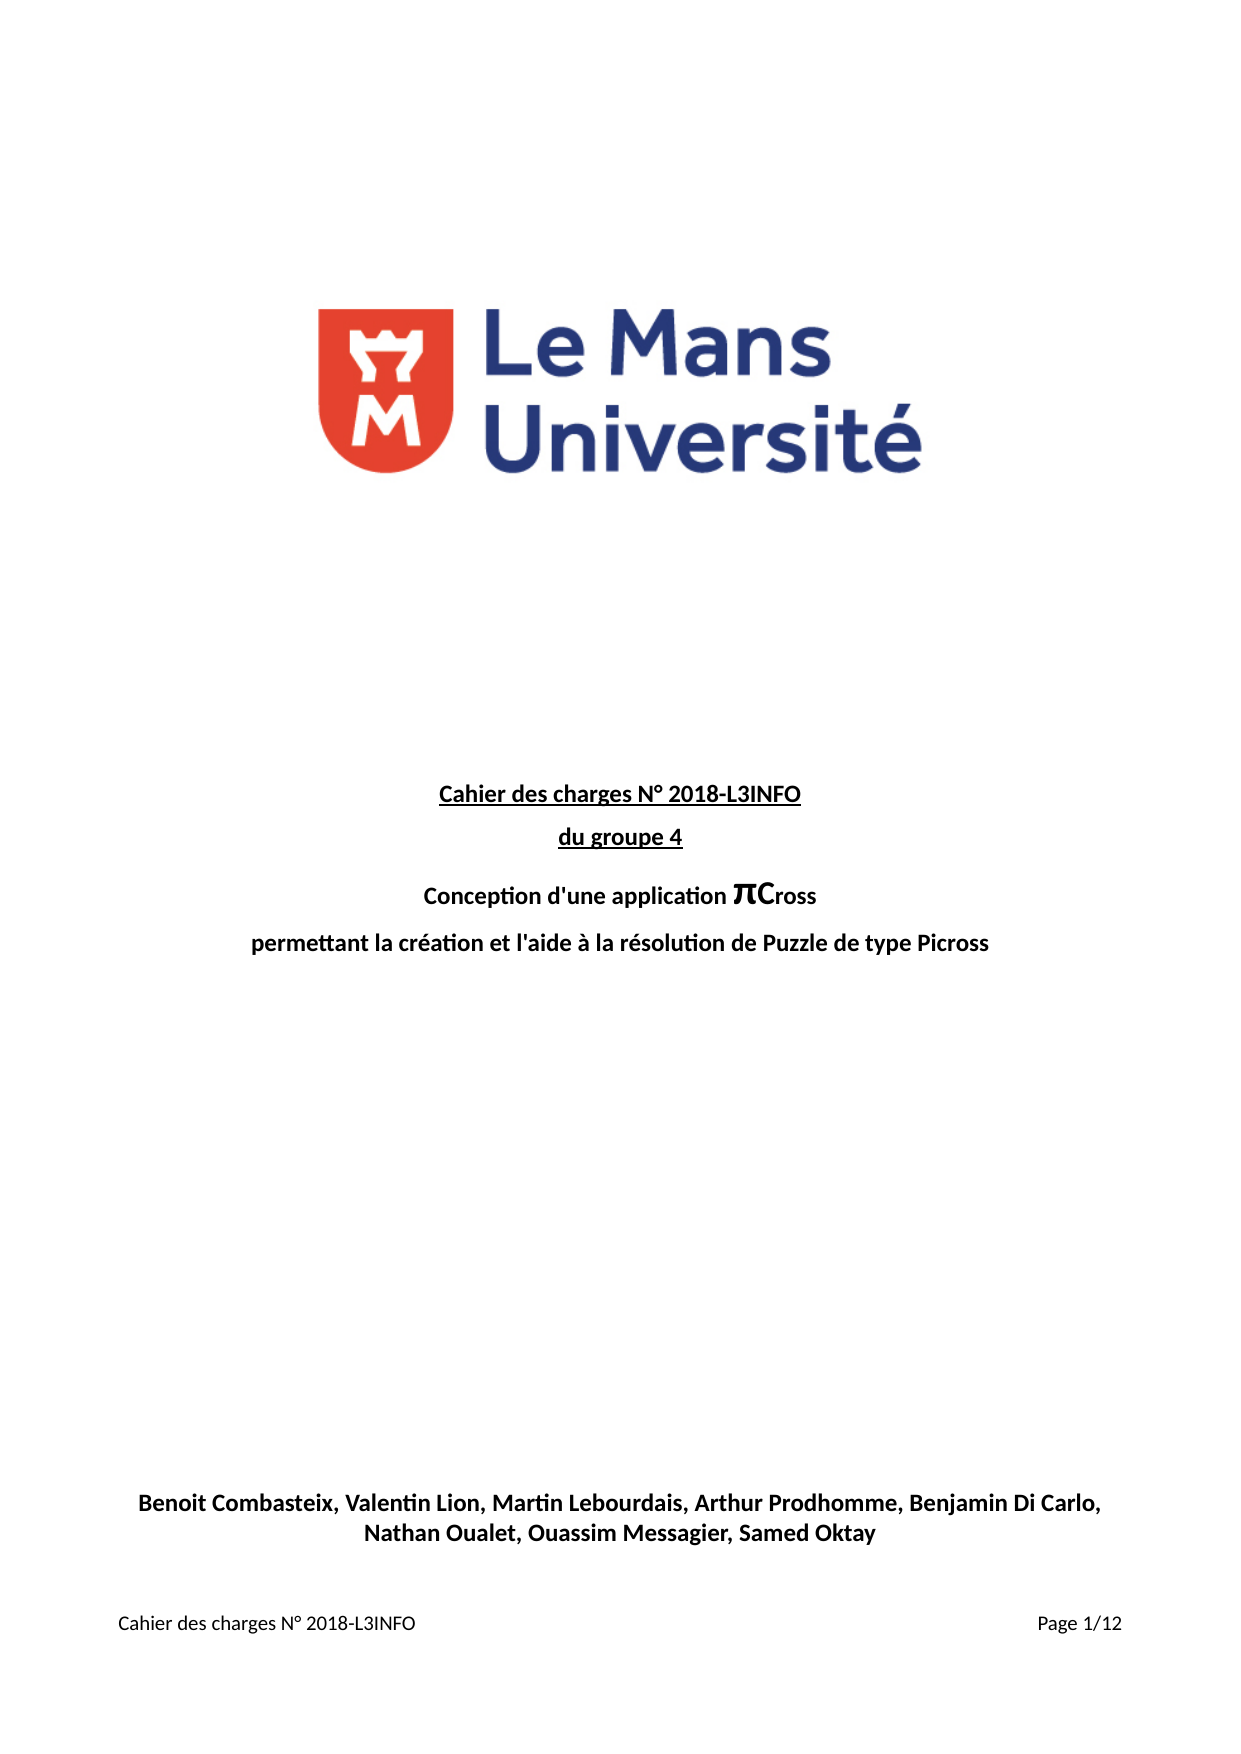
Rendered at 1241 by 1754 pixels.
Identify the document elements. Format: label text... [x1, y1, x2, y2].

text Cahier des charges N° 2018-L3INFO [118, 778, 1122, 808]
picture [273, 260, 967, 520]
text permettant la création et l'aide à la résolution de Puzzle de type Picross [118, 927, 1122, 958]
text Benoit Combasteix, Valentin Lion, Martin Lebourdais, Arthur Prodhomme, Benjamin Di Carlo, Nathan Oualet, Ouassim Messagier, Samed Oktay [118, 1487, 1122, 1548]
text Conception d'une application πCross [118, 864, 1122, 915]
text du groupe 4 [118, 821, 1122, 852]
